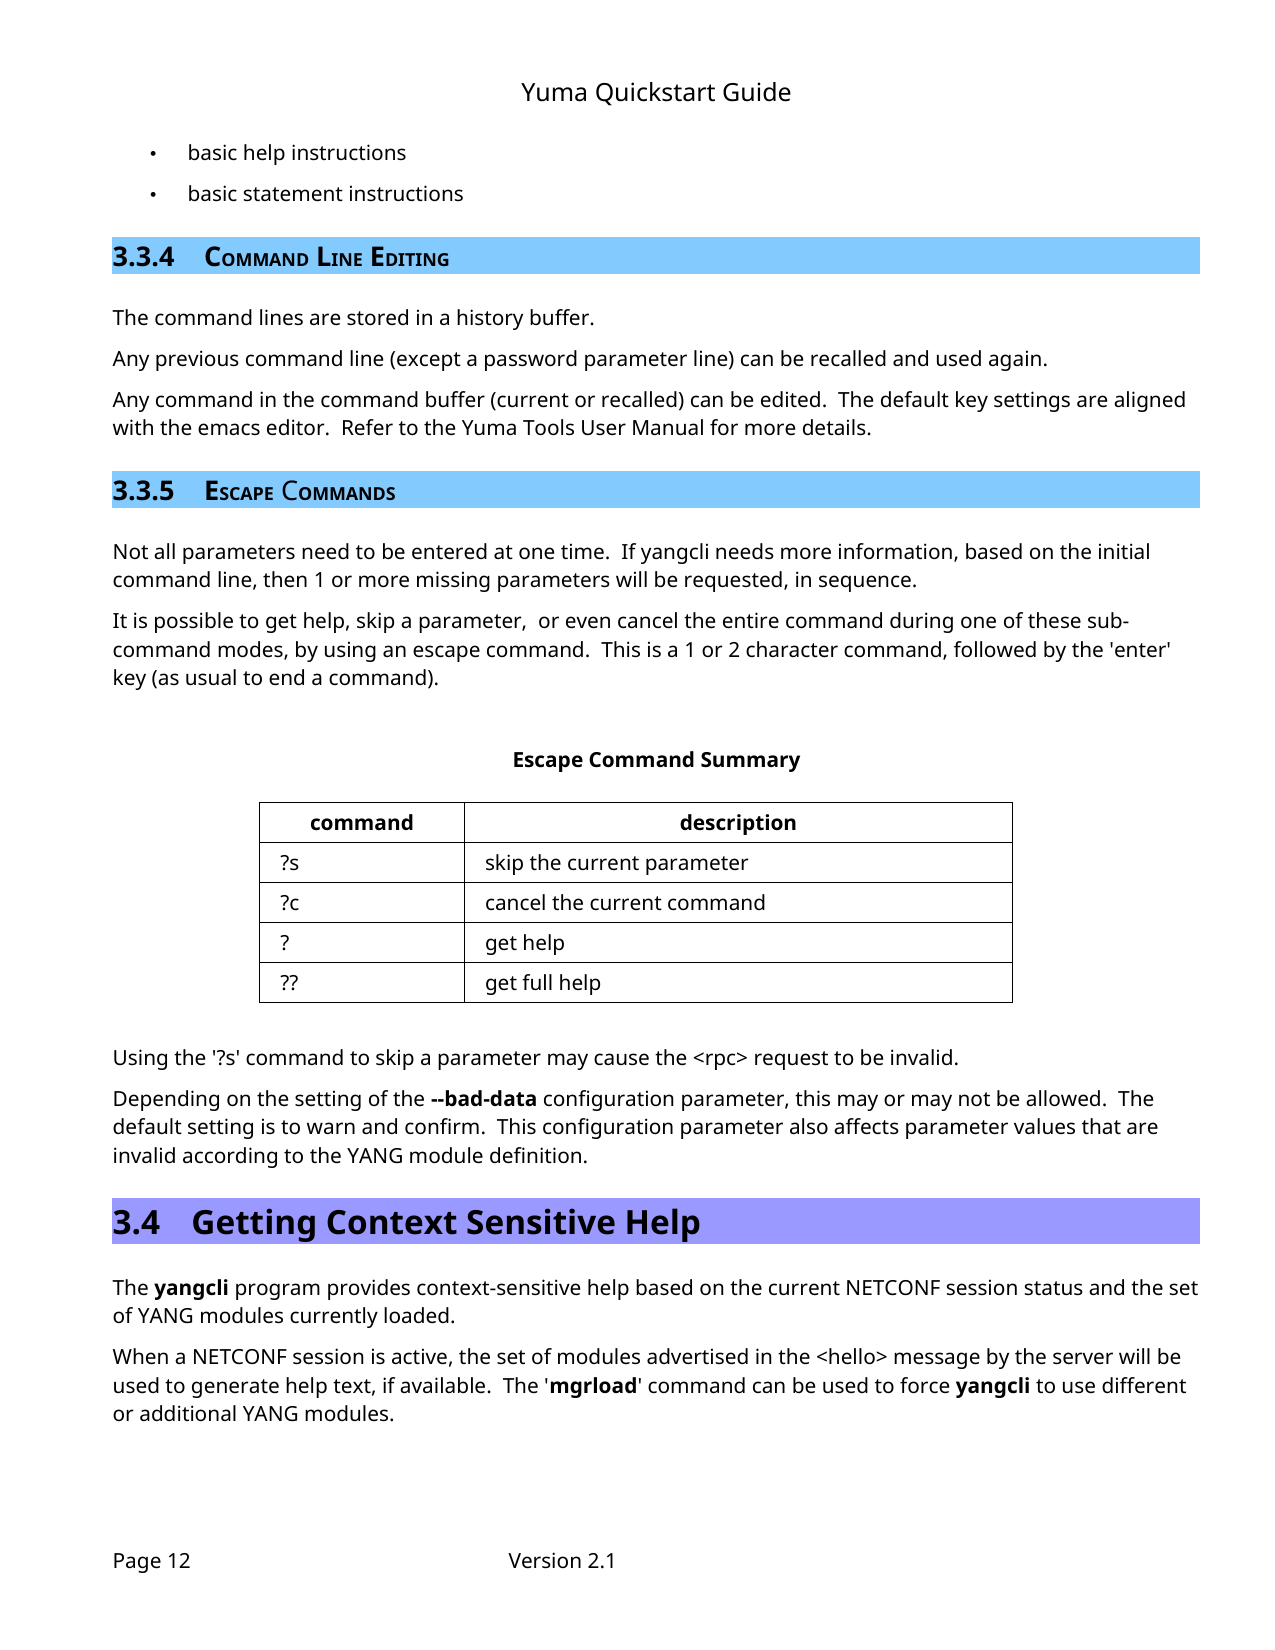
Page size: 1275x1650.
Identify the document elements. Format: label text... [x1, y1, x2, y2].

subtitle Command Line Editing [112, 237, 1200, 274]
text Any previous command line (except a password parameter line) can be recalled and used again. [112, 344, 1200, 372]
text Not all parameters need to be entered at one time. If yangcli needs more information, based on the initial command line, then 1 or more missing parameters will be requested, in sequence. [112, 537, 1200, 594]
text It is possible to get help, skip a parameter, or even cancel the entire command during one of these sub-command modes, by using an escape command. This is a 1 or 2 character command, followed by the 'enter' key (as usual to end a command). [112, 606, 1200, 692]
table_cell ?c [260, 883, 464, 922]
text Using the '?s' command to skip a parameter may cause the <rpc> request to be invalid. [112, 1043, 1200, 1072]
table_cell ?s [260, 843, 464, 882]
table_cell ?? [260, 963, 464, 1002]
subtitle Escape Command Summary [127, 745, 1185, 774]
text Any command in the command buffer (current or recalled) can be edited. The default key settings are aligned with the emacs editor. Refer to the Yuma Tools User Manual for more details. [112, 385, 1200, 442]
table_header command [260, 803, 464, 842]
list basic help instructions [150, 138, 1200, 167]
table_cell get full help [465, 963, 1012, 1002]
text The yangcli program provides context-sensitive help based on the current NETCONF session status and the set of YANG modules currently loaded. [112, 1273, 1200, 1330]
text The command lines are stored in a history buffer. [112, 303, 1200, 332]
table_cell skip the current parameter [465, 843, 1012, 882]
table_cell cancel the current command [465, 883, 1012, 922]
table_cell ? [260, 923, 464, 962]
list basic statement instructions [150, 179, 1200, 208]
subtitle Escape Commands [112, 471, 1200, 508]
text Depending on the setting of the --bad-data configuration parameter, this may or may not be allowed. The default setting is to warn and confirm. This configuration parameter also affects parameter values that are invalid according to the YANG module definition. [112, 1084, 1200, 1169]
table_cell get help [465, 923, 1012, 962]
text When a NETCONF session is active, the set of modules advertised in the <hello> message by the server will be used to generate help text, if available. The 'mgrload' command can be used to force yangcli to use different or additional YANG modules. [112, 1342, 1200, 1428]
subtitle Getting Context Sensitive Help [112, 1198, 1200, 1244]
table_header description [465, 803, 1012, 842]
